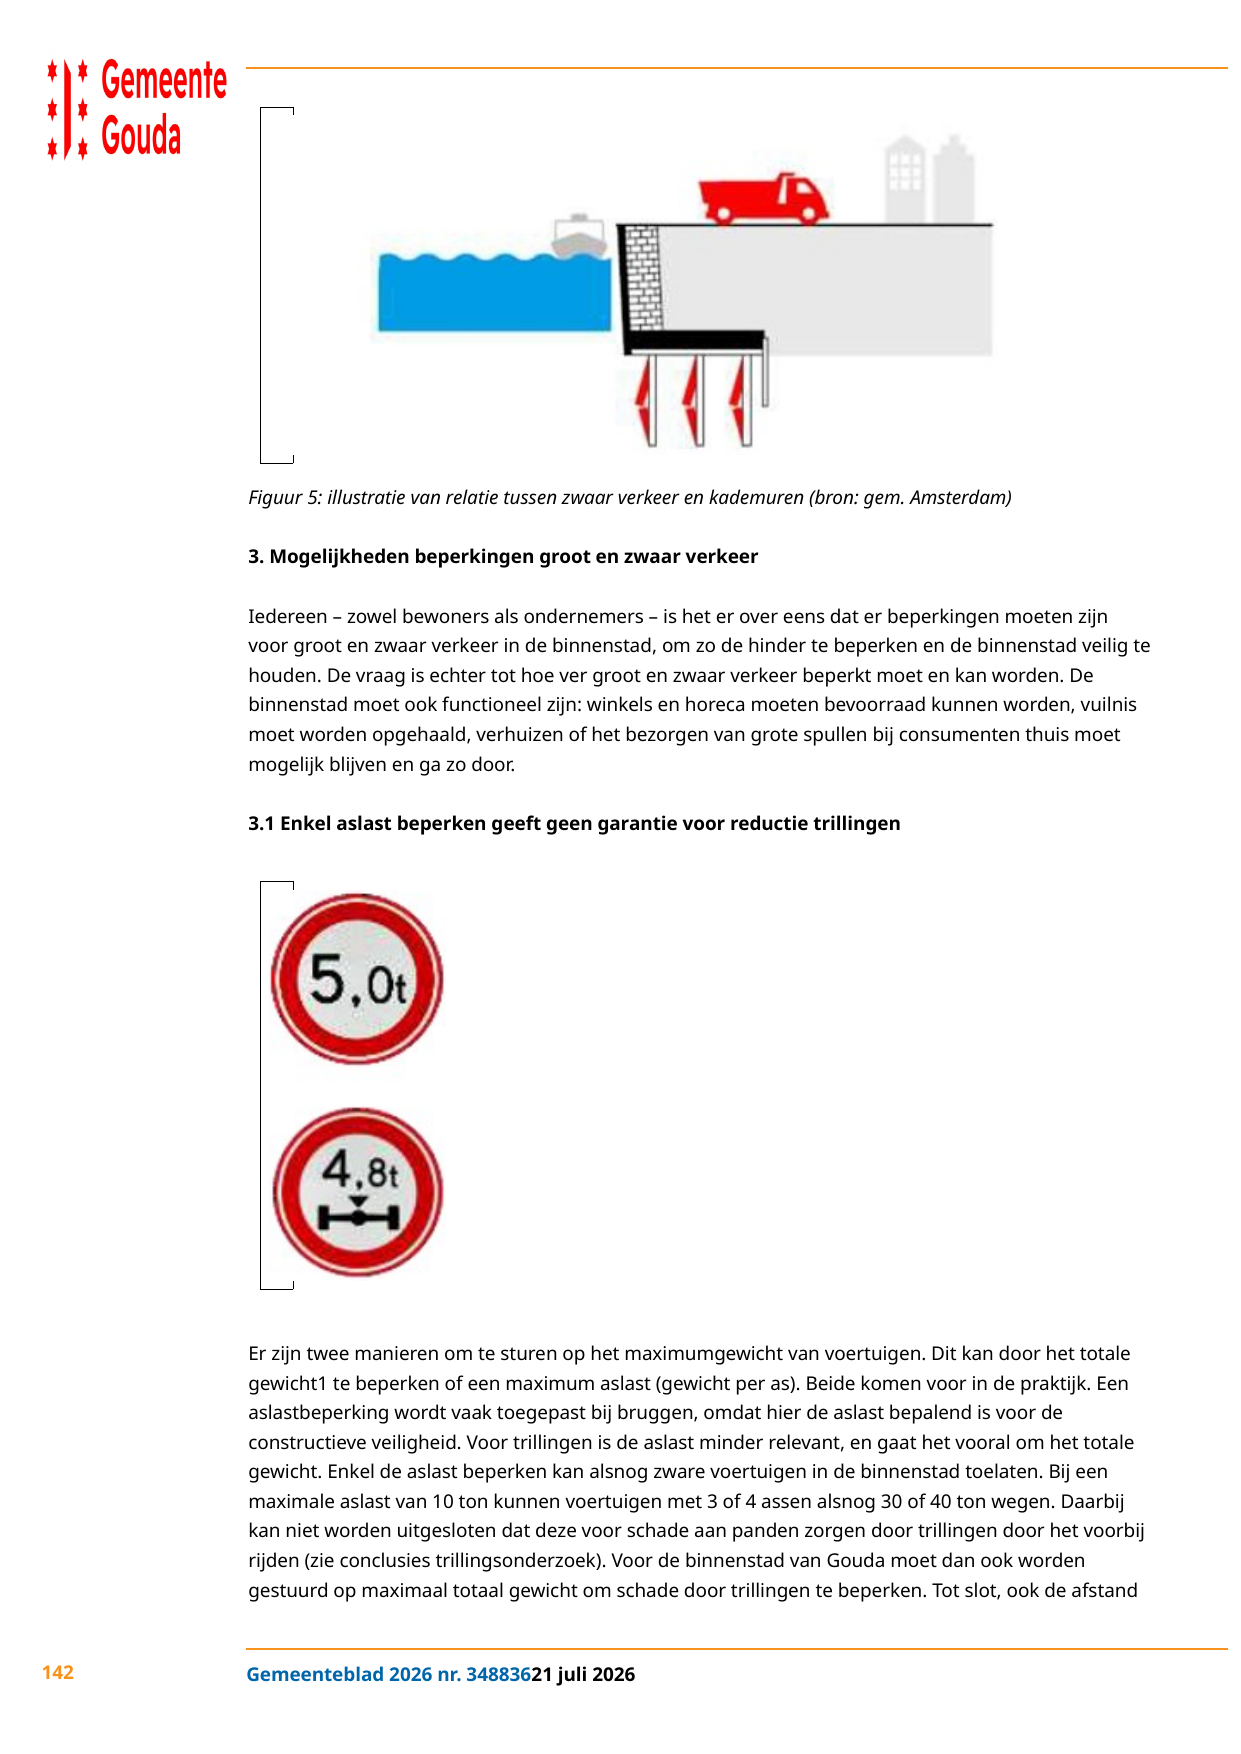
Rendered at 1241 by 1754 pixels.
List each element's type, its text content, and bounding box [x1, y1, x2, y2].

picture [268, 890, 447, 1281]
text Er zijn twee manieren om te sturen op het maximumgewicht van voertuigen. Dit kan door het totale gewicht1 te beperken of een maximum aslast (gewicht per as). Beide komen voor in de praktijk. Een aslastbeperking wordt vaak toegepast bij bruggen, omdat hier de aslast bepalend is voor de constructieve veiligheid. Voor trillingen is de aslast minder relevant, en gaat het vooral om het totale gewicht. Enkel de aslast beperken kan alsnog zware voertuigen in de binnenstad toelaten. Bij een maximale aslast van 10 ton kunnen voertuigen met 3 of 4 assen alsnog 30 of 40 ton wegen. Daarbij kan niet worden uitgesloten dat deze voor schade aan panden zorgen door trillingen door het voorbij rijden (zie conclusies trillingsonderzoek). Voor de binnenstad van Gouda moet dan ook worden gestuurd op maximaal totaal gewicht om schade door trillingen te beperken. Tot slot, ook de afstand [248, 1340, 1152, 1603]
text 3. Mogelijkheden beperkingen groot en zwaar verkeer [248, 544, 1152, 569]
picture [268, 115, 1173, 455]
text Iedereen – zowel bewoners als ondernemers – is het er over eens dat er beperkingen moeten zijn voor groot en zwaar verkeer in de binnenstad, om zo de hinder te beperken en de binnenstad veilig te houden. De vraag is echter tot hoe ver groot en zwaar verkeer beperkt moet en kan worden. De binnenstad moet ook functioneel zijn: winkels en horeca moeten bevoorraad kunnen worden, vuilnis moet worden opgehaald, verhuizen of het bezorgen van grote spullen bij consumenten thuis moet mogelijk blijven en ga zo door. [248, 603, 1152, 777]
text 3.1 Enkel aslast beperken geeft geen garantie voor reductie trillingen [248, 810, 1152, 836]
picture [41, 47, 231, 172]
text Figuur 5: illustratie van relatie tussen zwaar verkeer en kademuren (bron: gem. Amsterdam) [248, 484, 1152, 510]
